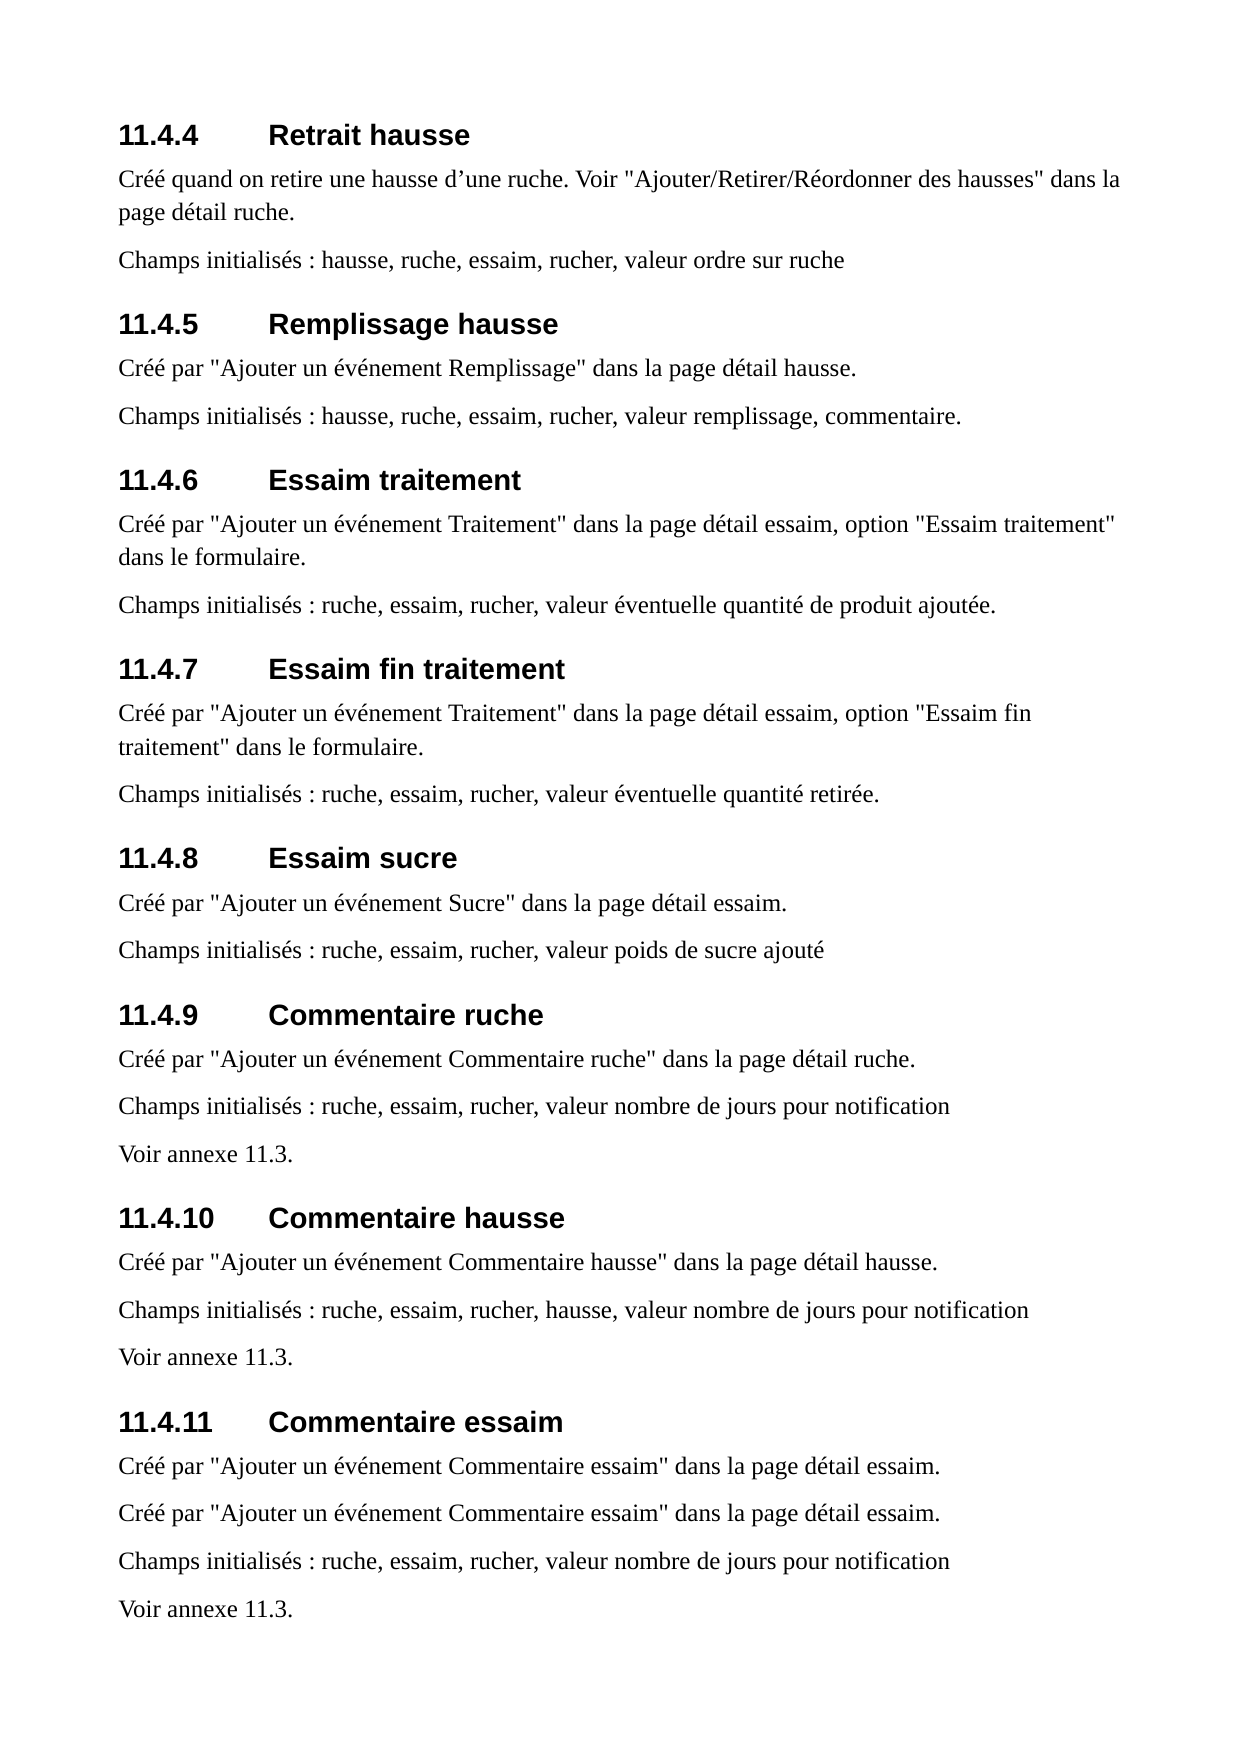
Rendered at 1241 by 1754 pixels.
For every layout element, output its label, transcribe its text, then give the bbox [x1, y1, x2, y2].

subtitle Essaim sucre [118, 841, 1122, 875]
subtitle Essaim traitement [118, 463, 1122, 497]
text Champs initialisés : ruche, essaim, rucher, hausse, valeur nombre de jours pour notification [118, 1295, 1122, 1324]
text Champs initialisés : ruche, essaim, rucher, valeur éventuelle quantité retirée. [118, 779, 1122, 808]
text Champs initialisés : ruche, essaim, rucher, valeur éventuelle quantité de produit ajoutée. [118, 590, 1122, 619]
text Champs initialisés : ruche, essaim, rucher, valeur poids de sucre ajouté [118, 935, 1122, 964]
subtitle Retrait hausse [118, 118, 1122, 152]
subtitle Commentaire hausse [118, 1201, 1122, 1235]
text Champs initialisés : hausse, ruche, essaim, rucher, valeur ordre sur ruche [118, 245, 1122, 274]
text Créé par "Ajouter un événement Remplissage" dans la page détail hausse. [118, 353, 1122, 382]
subtitle Remplissage hausse [118, 307, 1122, 341]
text Voir annexe 11.3. [118, 1342, 1122, 1371]
text Voir annexe 11.3. [118, 1594, 1122, 1622]
text Créé par "Ajouter un événement Commentaire essaim" dans la page détail essaim. [118, 1451, 1122, 1480]
text Créé par "Ajouter un événement Commentaire ruche" dans la page détail ruche. [118, 1044, 1122, 1072]
text Créé par "Ajouter un événement Sucre" dans la page détail essaim. [118, 888, 1122, 916]
subtitle Commentaire ruche [118, 997, 1122, 1031]
subtitle Commentaire essaim [118, 1405, 1122, 1438]
text Champs initialisés : ruche, essaim, rucher, valeur nombre de jours pour notification [118, 1091, 1122, 1120]
text Créé par "Ajouter un événement Traitement" dans la page détail essaim, option "Essaim traitement" dans le formulaire. [118, 509, 1122, 571]
text Créé quand on retire une hausse d’une ruche. Voir "Ajouter/Retirer/Réordonner des hausses" dans la page détail ruche. [118, 164, 1122, 226]
text Voir annexe 11.3. [118, 1139, 1122, 1168]
text Champs initialisés : ruche, essaim, rucher, valeur nombre de jours pour notification [118, 1546, 1122, 1575]
text Créé par "Ajouter un événement Traitement" dans la page détail essaim, option "Essaim fin traitement" dans le formulaire. [118, 698, 1122, 760]
text Champs initialisés : hausse, ruche, essaim, rucher, valeur remplissage, commentaire. [118, 401, 1122, 430]
text Créé par "Ajouter un événement Commentaire essaim" dans la page détail essaim. [118, 1498, 1122, 1527]
subtitle Essaim fin traitement [118, 652, 1122, 686]
text Créé par "Ajouter un événement Commentaire hausse" dans la page détail hausse. [118, 1247, 1122, 1276]
